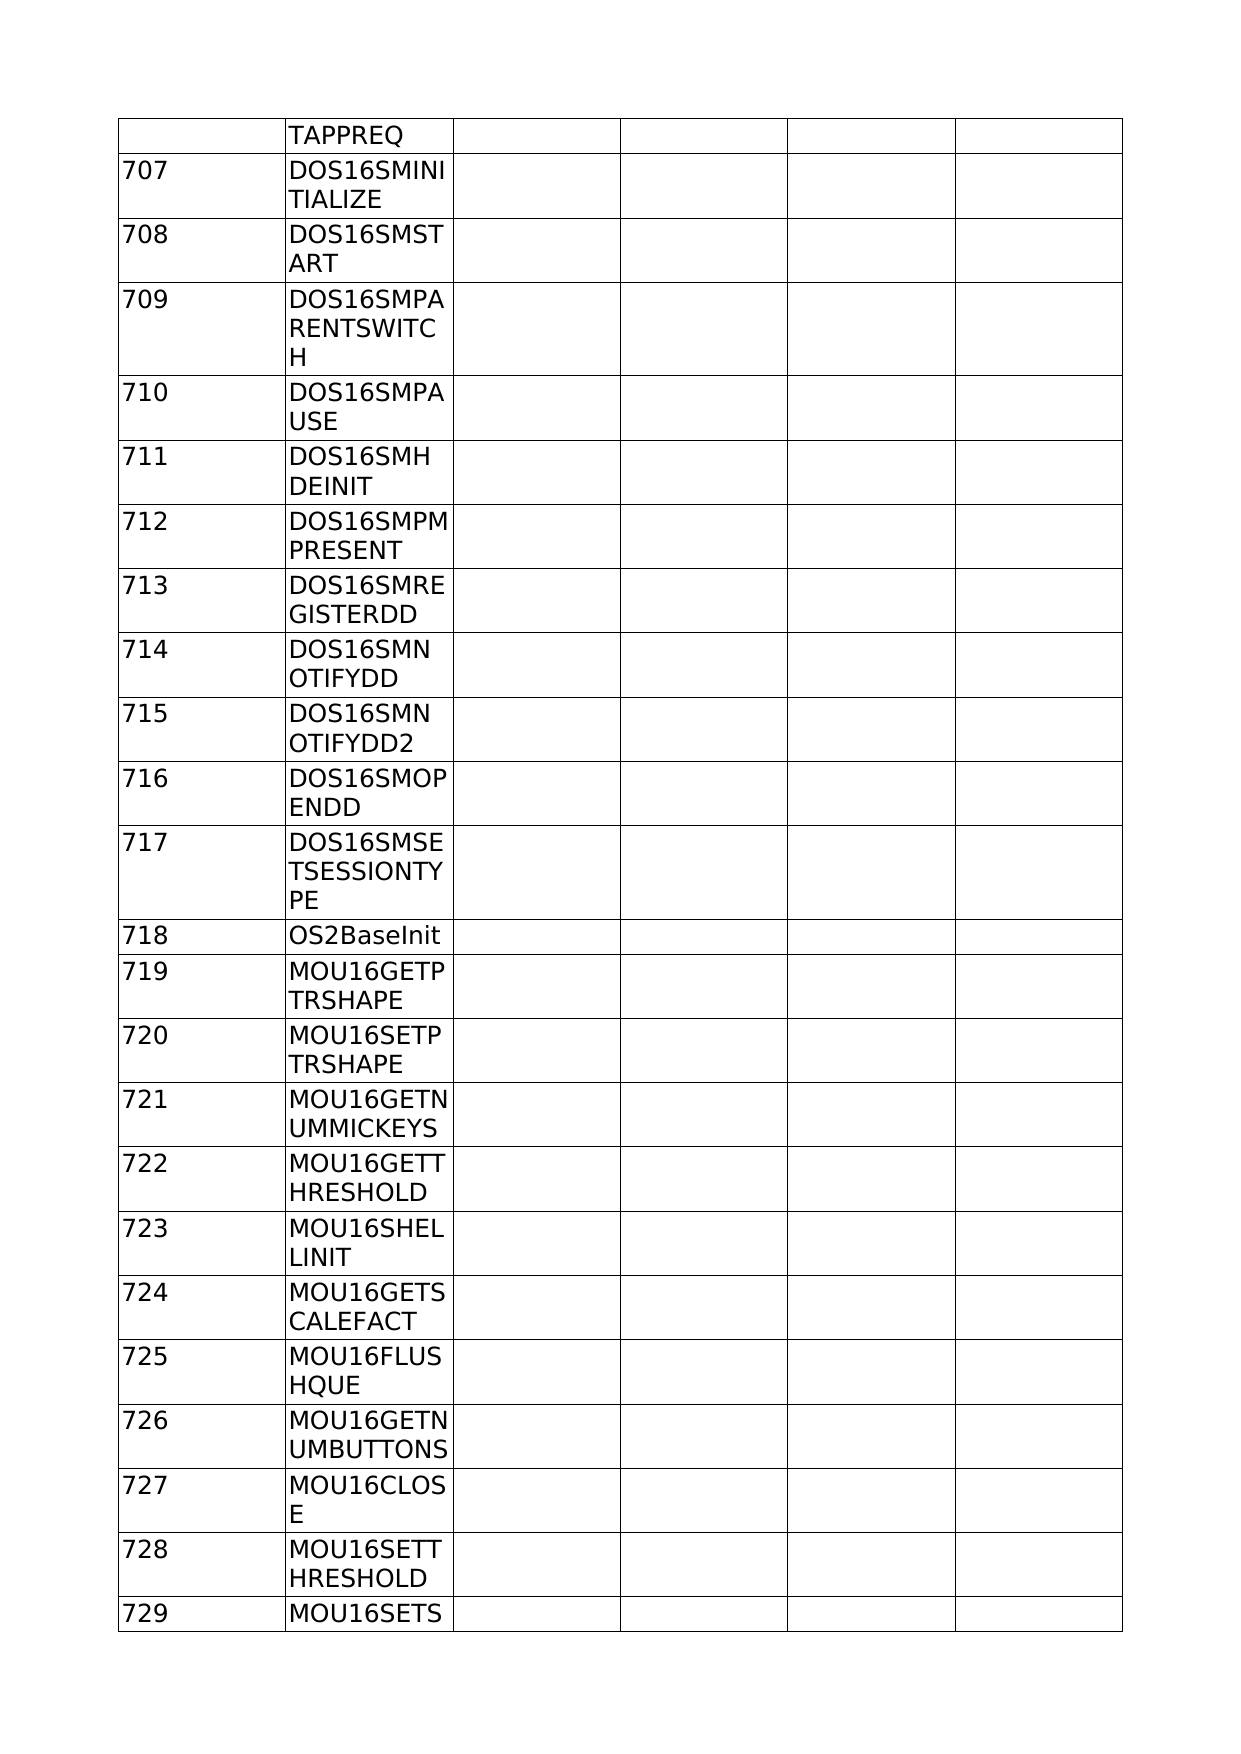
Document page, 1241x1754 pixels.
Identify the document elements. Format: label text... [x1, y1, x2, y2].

table_cell [621, 441, 787, 504]
table_cell [956, 698, 1122, 761]
table_cell [788, 1276, 955, 1339]
table_cell [956, 826, 1122, 918]
table_cell [788, 376, 955, 439]
table_cell MOU16FLUSHQUE [286, 1340, 453, 1403]
table_cell [454, 1019, 620, 1082]
table_cell [454, 1340, 620, 1403]
table_cell [788, 1597, 955, 1631]
table_cell [621, 154, 787, 217]
table_cell [454, 762, 620, 825]
table_cell DOS16SMHDEINIT [286, 441, 453, 504]
table_cell [454, 569, 620, 632]
table_cell [621, 1405, 787, 1468]
table_cell [788, 505, 955, 568]
table_cell [956, 154, 1122, 217]
table_cell 725 [119, 1340, 285, 1403]
table_cell OS2BaseInit [286, 920, 453, 954]
table_cell [788, 154, 955, 217]
table_cell 717 [119, 826, 285, 918]
table_cell [621, 376, 787, 439]
table_cell [788, 826, 955, 918]
table_cell [454, 1276, 620, 1339]
table_cell [956, 1212, 1122, 1275]
table_cell 710 [119, 376, 285, 439]
table_cell [621, 219, 787, 282]
table_cell [454, 826, 620, 918]
table_cell [621, 119, 787, 153]
table_cell 721 [119, 1083, 285, 1146]
table_cell MOU16GETSCALEFACT [286, 1276, 453, 1339]
table_cell [454, 920, 620, 954]
table_cell 709 [119, 283, 285, 375]
table_cell [454, 1083, 620, 1146]
table_cell 719 [119, 955, 285, 1018]
table_cell [956, 119, 1122, 153]
table_cell [454, 441, 620, 504]
table_cell MOU16SHELLINIT [286, 1212, 453, 1275]
table_cell [454, 219, 620, 282]
table_cell [621, 826, 787, 918]
table_cell 727 [119, 1469, 285, 1532]
table_cell [454, 283, 620, 375]
table_cell 707 [119, 154, 285, 217]
table_cell 711 [119, 441, 285, 504]
table_cell [621, 1533, 787, 1596]
table_cell [956, 1276, 1122, 1339]
table_cell DOS16SMINITIALIZE [286, 154, 453, 217]
table_cell [788, 1469, 955, 1532]
table_cell MOU16SETPTRSHAPE [286, 1019, 453, 1082]
table_cell [621, 283, 787, 375]
table_cell [621, 1469, 787, 1532]
table_cell [454, 955, 620, 1018]
table_cell [956, 376, 1122, 439]
table_cell [788, 1533, 955, 1596]
table_cell [788, 955, 955, 1018]
table_cell MOU16SETS [286, 1597, 453, 1631]
table_cell 724 [119, 1276, 285, 1339]
table_cell 720 [119, 1019, 285, 1082]
table_cell [956, 1340, 1122, 1403]
table_cell DOS16SMNOTIFYDD2 [286, 698, 453, 761]
table_cell [119, 119, 285, 153]
table_cell DOS16SMSTART [286, 219, 453, 282]
table_cell 726 [119, 1405, 285, 1468]
table_cell DOS16SMPARENTSWITCH [286, 283, 453, 375]
table_cell MOU16CLOSE [286, 1469, 453, 1532]
table_cell MOU16GETPTRSHAPE [286, 955, 453, 1018]
table_cell [788, 1083, 955, 1146]
table_cell [621, 1147, 787, 1211]
table_cell 713 [119, 569, 285, 632]
table_cell DOS16SMOPENDD [286, 762, 453, 825]
table_cell [621, 1340, 787, 1403]
table_cell [956, 920, 1122, 954]
table_cell [788, 1405, 955, 1468]
table_cell [956, 1533, 1122, 1596]
table_cell 714 [119, 633, 285, 697]
table_cell [454, 1533, 620, 1596]
table_cell DOS16SMNOTIFYDD [286, 633, 453, 697]
table_cell [956, 633, 1122, 697]
table_cell 712 [119, 505, 285, 568]
table_cell [788, 1147, 955, 1211]
table_cell [956, 1597, 1122, 1631]
table_cell DOS16SMREGISTERDD [286, 569, 453, 632]
table_cell [956, 1469, 1122, 1532]
table_cell MOU16SETTHRESHOLD [286, 1533, 453, 1596]
table_cell [454, 1597, 620, 1631]
table_cell [454, 1147, 620, 1211]
table_cell [788, 698, 955, 761]
table_cell [621, 1212, 787, 1275]
table_cell 716 [119, 762, 285, 825]
table_cell [788, 633, 955, 697]
table_cell [621, 1083, 787, 1146]
table_cell [956, 441, 1122, 504]
table_cell [454, 376, 620, 439]
table_cell 723 [119, 1212, 285, 1275]
table_cell [621, 505, 787, 568]
table_cell DOS16SMPAUSE [286, 376, 453, 439]
table_cell 715 [119, 698, 285, 761]
table_cell MOU16GETTHRESHOLD [286, 1147, 453, 1211]
table_cell 728 [119, 1533, 285, 1596]
table_cell [454, 1469, 620, 1532]
table_cell DOS16SMPMPRESENT [286, 505, 453, 568]
table_cell [621, 1597, 787, 1631]
table_cell [621, 698, 787, 761]
table_cell 729 [119, 1597, 285, 1631]
table_cell 708 [119, 219, 285, 282]
table_cell [454, 633, 620, 697]
table_cell [956, 1019, 1122, 1082]
table_cell MOU16GETNUMMICKEYS [286, 1083, 453, 1146]
table_cell [454, 505, 620, 568]
table_cell [621, 920, 787, 954]
table_cell 722 [119, 1147, 285, 1211]
table_cell [788, 219, 955, 282]
table_cell [956, 762, 1122, 825]
table_cell [788, 762, 955, 825]
table_cell [454, 1405, 620, 1468]
table_cell [956, 283, 1122, 375]
table_cell [454, 698, 620, 761]
table_cell [956, 569, 1122, 632]
table_cell [788, 283, 955, 375]
table_cell [788, 569, 955, 632]
table_cell [956, 1083, 1122, 1146]
table_cell [788, 1340, 955, 1403]
table_cell TAPPREQ [286, 119, 453, 153]
table_cell [621, 633, 787, 697]
table_cell [454, 154, 620, 217]
table_cell [454, 1212, 620, 1275]
table_cell MOU16GETNUMBUTTONS [286, 1405, 453, 1468]
table_cell 718 [119, 920, 285, 954]
table_cell [956, 505, 1122, 568]
table_cell [788, 1212, 955, 1275]
table_cell [788, 119, 955, 153]
table_cell [956, 1405, 1122, 1468]
table_cell DOS16SMSETSESSIONTYPE [286, 826, 453, 918]
table_cell [788, 920, 955, 954]
table_cell [454, 119, 620, 153]
table_cell [621, 762, 787, 825]
table_cell [956, 1147, 1122, 1211]
table_cell [621, 1276, 787, 1339]
table_cell [621, 955, 787, 1018]
table_cell [788, 441, 955, 504]
table_cell [956, 219, 1122, 282]
table_cell [956, 955, 1122, 1018]
table_cell [621, 1019, 787, 1082]
table_cell [788, 1019, 955, 1082]
table_cell [621, 569, 787, 632]
